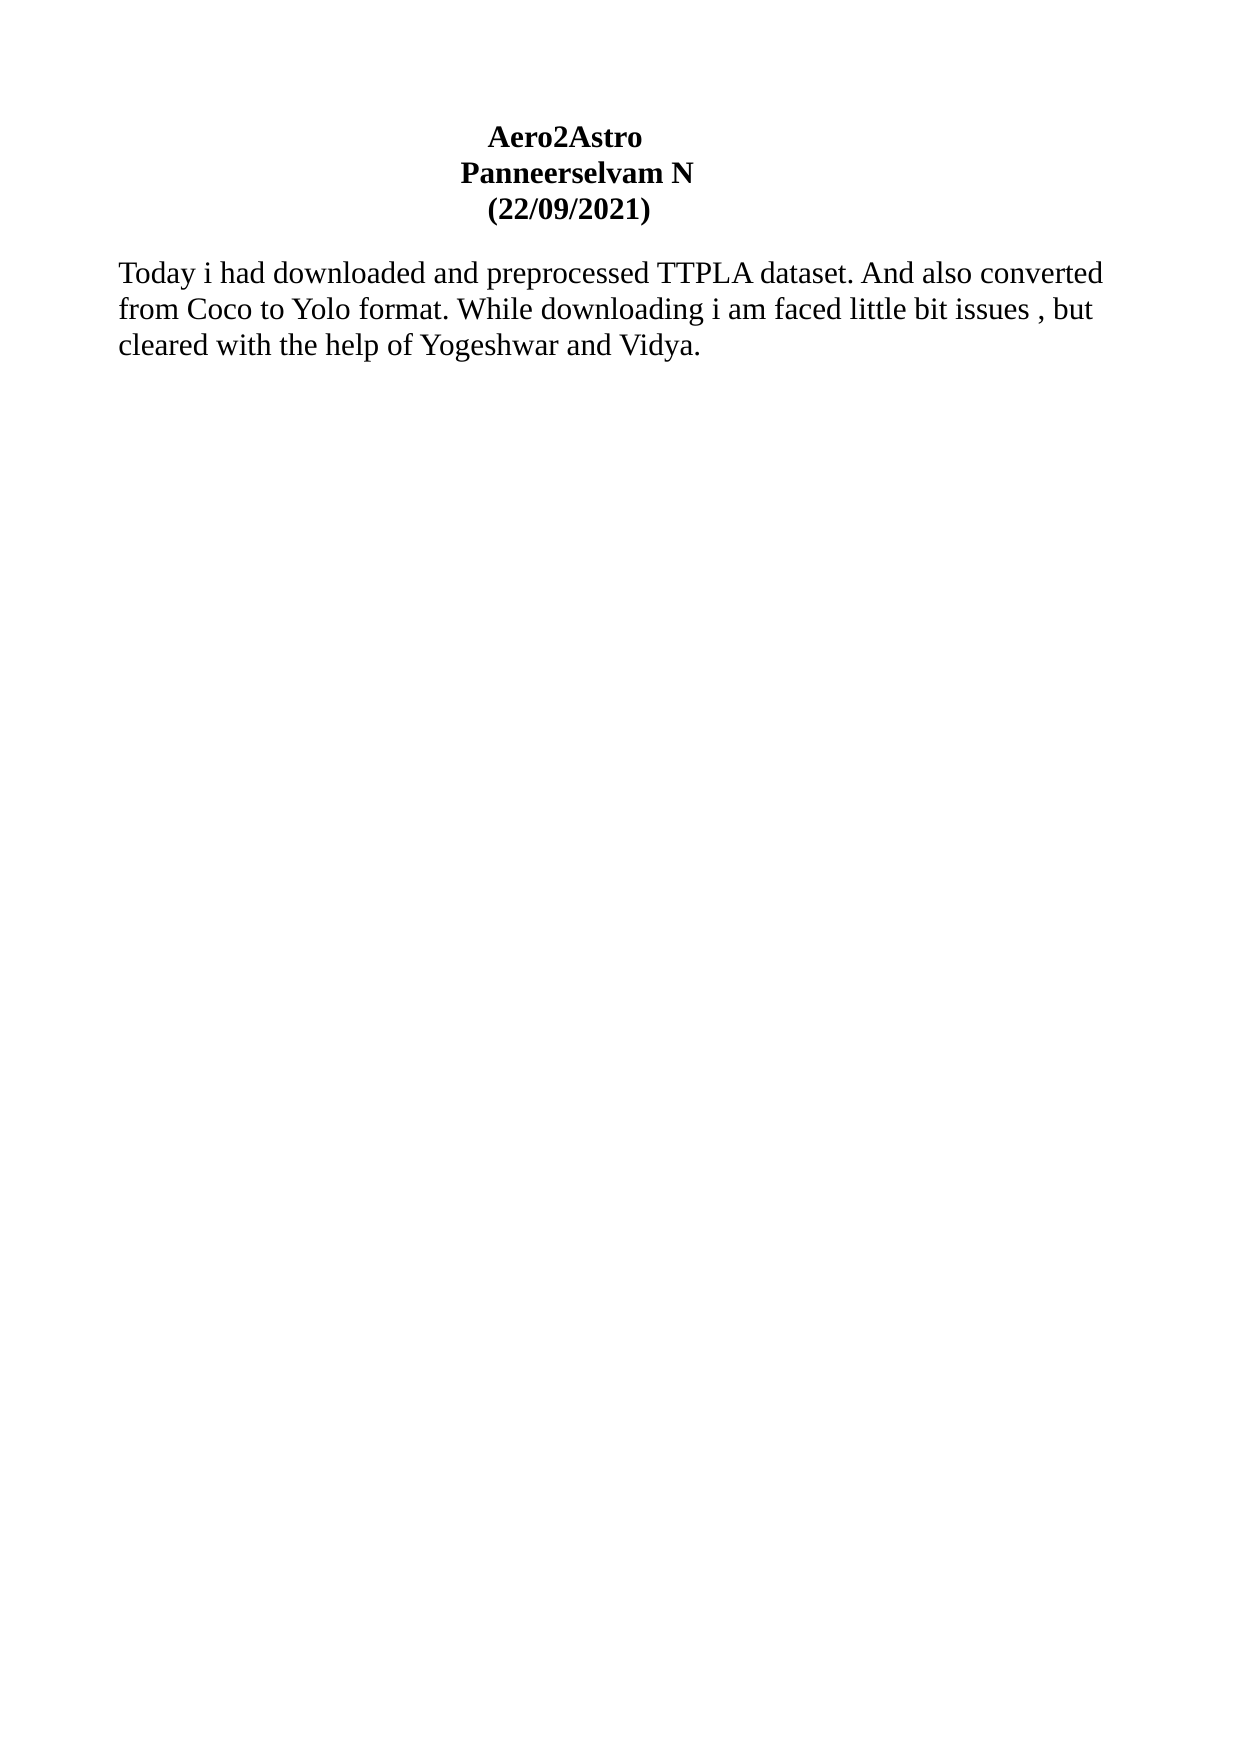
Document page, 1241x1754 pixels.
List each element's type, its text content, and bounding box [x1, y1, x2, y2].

text Today i had downloaded and preprocessed TTPLA dataset. And also converted from Coco to Yolo format. While downloading i am faced little bit issues , but cleared with the help of Yogeshwar and Vidya. [118, 255, 1122, 362]
text (22/09/2021) [118, 190, 1122, 226]
text Panneerselvam N [118, 154, 1122, 190]
text Aero2Astro [118, 118, 1122, 154]
